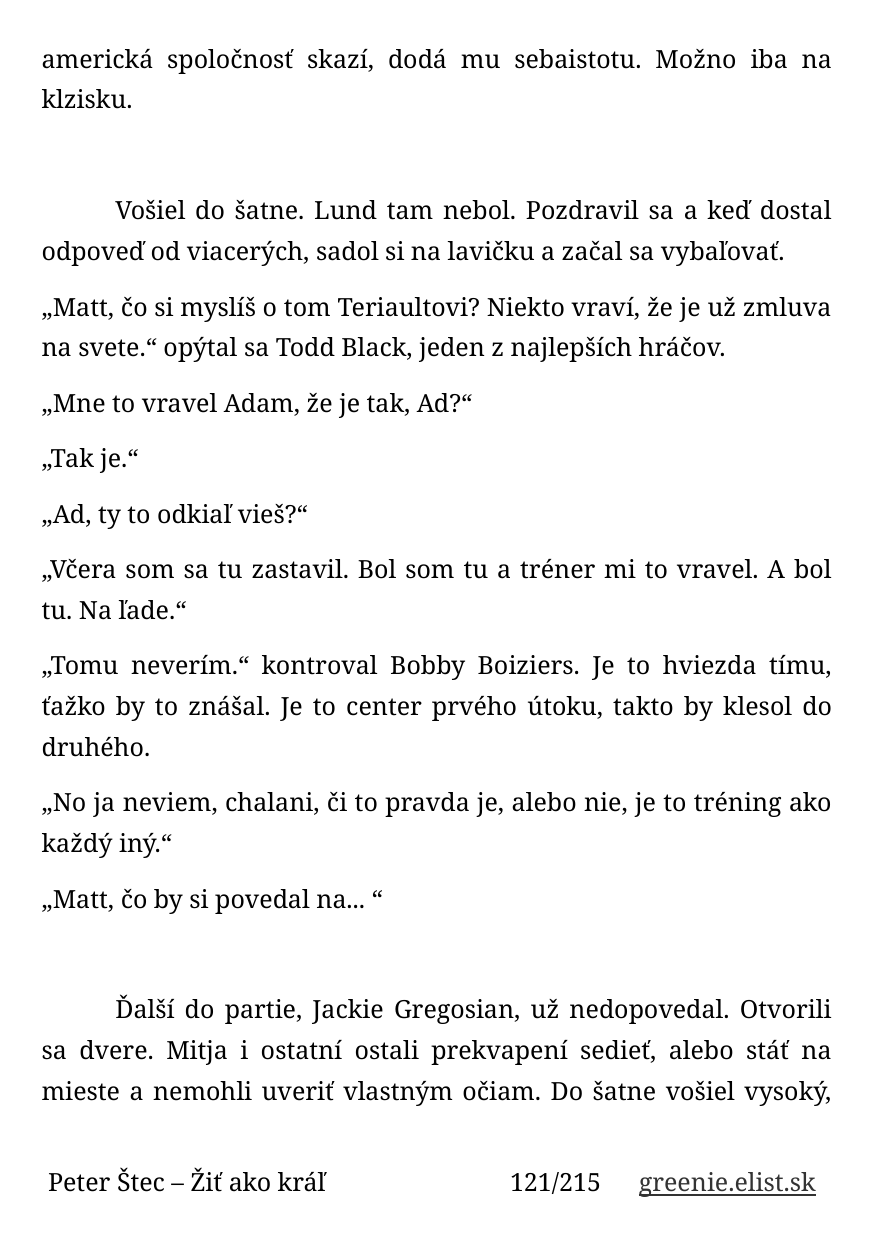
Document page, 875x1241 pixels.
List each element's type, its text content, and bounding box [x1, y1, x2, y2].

text americká spoločnosť skazí, dodá mu sebaistotu. Možno iba na klzisku. [41, 41, 833, 116]
text „Ad, ty to odkiaľ vieš?“ [41, 496, 833, 530]
text „Matt, čo si myslíš o tom Teriaultovi? Niekto vraví, že je už zmluva na svete.“ opýtal sa Todd Black, jeden z najlepších hráčov. [41, 289, 833, 364]
text „Včera som sa tu zastavil. Bol som tu a tréner mi to vravel. A bol tu. Na ľade.“ [41, 552, 833, 627]
text Ďalší do partie, Jackie Gregosian, už nedopovedal. Otvorili sa dvere. Mitja i ostatní ostali prekvapení sedieť, alebo stáť na mieste a nemohli uveriť vlastným očiam. Do šatne vošiel vysoký, [41, 992, 833, 1108]
text „Matt, čo by si povedal na... “ [41, 881, 833, 915]
text „No ja neviem, chalani, či to pravda je, alebo nie, je to tréning ako každý iný.“ [41, 785, 833, 860]
text Vošiel do šatne. Lund tam nebol. Pozdravil sa a keď dostal odpoveď od viacerých, sadol si na lavičku a začal sa vybaľovať. [41, 193, 833, 268]
text „Tomu neverím.“ kontroval Bobby Boiziers. Je to hviezda tímu, ťažko by to znášal. Je to center prvého útoku, takto by klesol do druhého. [41, 648, 833, 764]
text „Tak je.“ [41, 441, 833, 475]
text „Mne to vravel Adam, že je tak, Ad?“ [41, 386, 833, 419]
